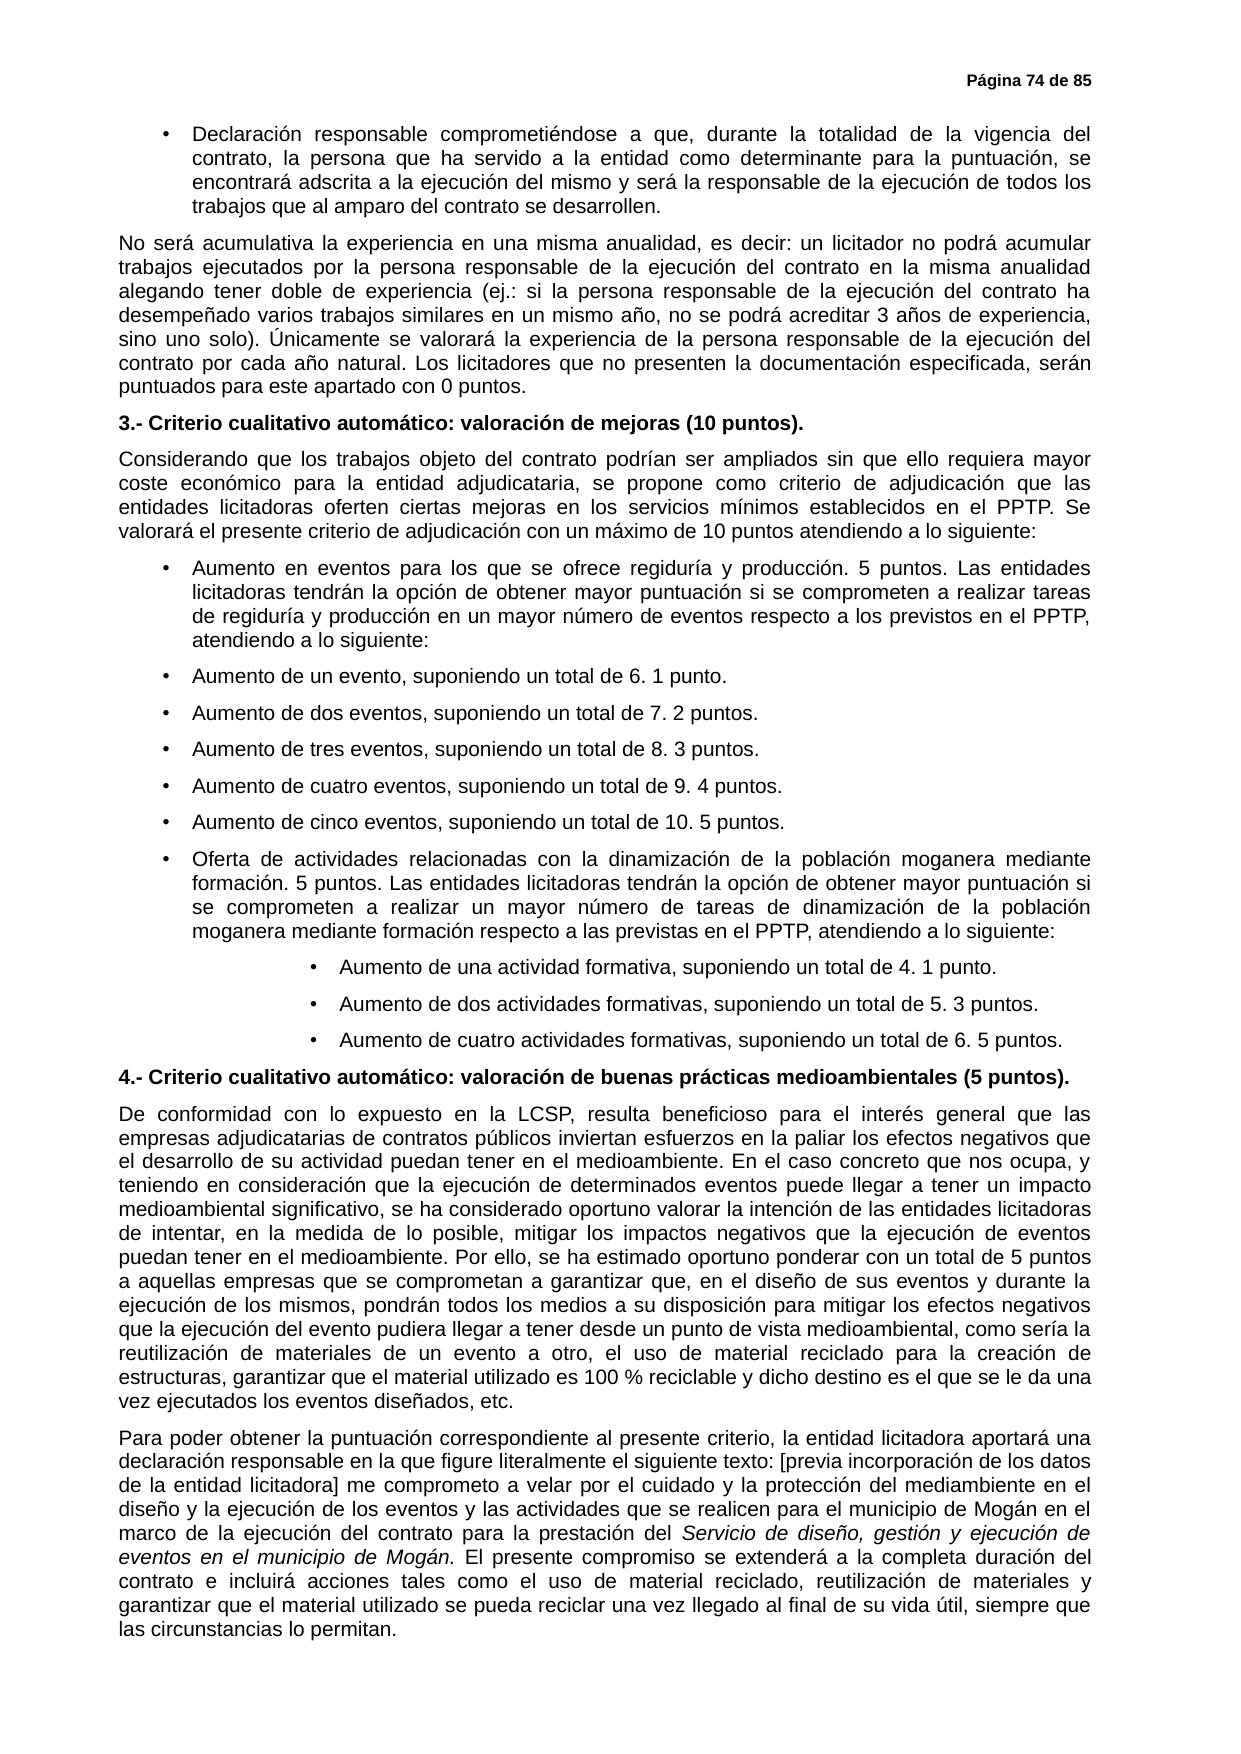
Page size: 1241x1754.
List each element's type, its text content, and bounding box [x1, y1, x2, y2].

list Aumento de dos actividades formativas, suponiendo un total de 5. 3 puntos. [310, 992, 1092, 1016]
text No será acumulativa la experiencia en una misma anualidad, es decir: un licitador no podrá acumular trabajos ejecutados por la persona responsable de la ejecución del contrato en la misma anualidad alegando tener doble de experiencia (ej.: si la persona responsable de la ejecución del contrato ha desempeñado varios trabajos similares en un mismo año, no se podrá acreditar 3 años de experiencia, sino uno solo). Únicamente se valorará la experiencia de la persona responsable de la ejecución del contrato por cada año natural. Los licitadores que no presenten la documentación especificada, serán puntuados para este apartado con 0 puntos. [118, 231, 1092, 398]
list Oferta de actividades relacionadas con la dinamización de la población moganera mediante formación. 5 puntos. Las entidades licitadoras tendrán la opción de obtener mayor puntuación si se comprometen a realizar un mayor número de tareas de dinamización de la población moganera mediante formación respecto a las previstas en el PPTP, atendiendo a lo siguiente: [162, 847, 1092, 943]
list Aumento de cuatro eventos, suponiendo un total de 9. 4 puntos. [162, 774, 1092, 798]
list Aumento de una actividad formativa, suponiendo un total de 4. 1 punto. [310, 955, 1092, 979]
list Aumento de un evento, suponiendo un total de 6. 1 punto. [162, 664, 1092, 688]
list Aumento de dos eventos, suponiendo un total de 7. 2 puntos. [162, 701, 1092, 724]
list Aumento de cuatro actividades formativas, suponiendo un total de 6. 5 puntos. [310, 1028, 1092, 1052]
list Aumento de cinco eventos, suponiendo un total de 10. 5 puntos. [162, 810, 1092, 834]
list Aumento en eventos para los que se ofrece regiduría y producción. 5 puntos. Las entidades licitadoras tendrán la opción de obtener mayor puntuación si se comprometen a realizar tareas de regiduría y producción en un mayor número de eventos respecto a los previstos en el PPTP, atendiendo a lo siguiente: [162, 556, 1092, 651]
text Considerando que los trabajos objeto del contrato podrían ser ampliados sin que ello requiera mayor coste económico para la entidad adjudicataria, se propone como criterio de adjudicación que las entidades licitadoras oferten ciertas mejoras en los servicios mínimos establecidos en el PPTP. Se valorará el presente criterio de adjudicación con un máximo de 10 puntos atendiendo a lo siguiente: [118, 447, 1092, 543]
list Aumento de tres eventos, suponiendo un total de 8. 3 puntos. [162, 737, 1092, 761]
text De conformidad con lo expuesto en la LCSP, resulta beneficioso para el interés general que las empresas adjudicatarias de contratos públicos inviertan esfuerzos en la paliar los efectos negativos que el desarrollo de su actividad puedan tener en el medioambiente. En el caso concreto que nos ocupa, y teniendo en consideración que la ejecución de determinados eventos puede llegar a tener un impacto medioambiental significativo, se ha considerado oportuno valorar la intención de las entidades licitadoras de intentar, en la medida de lo posible, mitigar los impactos negativos que la ejecución de eventos puedan tener en el medioambiente. Por ello, se ha estimado oportuno ponderar con un total de 5 puntos a aquellas empresas que se comprometan a garantizar que, en el diseño de sus eventos y durante la ejecución de los mismos, pondrán todos los medios a su disposición para mitigar los efectos negativos que la ejecución del evento pudiera llegar a tener desde un punto de vista medioambiental, como sería la reutilización de materiales de un evento a otro, el uso de material reciclado para la creación de estructuras, garantizar que el material utilizado es 100 % reciclable y dicho destino es el que se le da una vez ejecutados los eventos diseñados, etc. [118, 1101, 1092, 1413]
text 4.- Criterio cualitativo automático: valoración de buenas prácticas medioambientales (5 puntos). [118, 1065, 1092, 1089]
text Para poder obtener la puntuación correspondiente al presente criterio, la entidad licitadora aportará una declaración responsable en la que figure literalmente el siguiente texto: [previa incorporación de los datos de la entidad licitadora] me comprometo a velar por el cuidado y la protección del mediambiente en el diseño y la ejecución de los eventos y las actividades que se realicen para el municipio de Mogán en el marco de la ejecución del contrato para la prestación del Servicio de diseño, gestión y ejecución de eventos en el municipio de Mogán. El presente compromiso se extenderá a la completa duración del contrato e incluirá acciones tales como el uso de material reciclado, reutilización de materiales y garantizar que el material utilizado se pueda reciclar una vez llegado al final de su vida útil, siempre que las circunstancias lo permitan. [118, 1425, 1092, 1641]
text 3.- Criterio cualitativo automático: valoración de mejoras (10 puntos). [118, 411, 1092, 435]
list Declaración responsable comprometiéndose a que, durante la totalidad de la vigencia del contrato, la persona que ha servido a la entidad como determinante para la puntuación, se encontrará adscrita a la ejecución del mismo y será la responsable de la ejecución de todos los trabajos que al amparo del contrato se desarrollen. [162, 122, 1092, 218]
